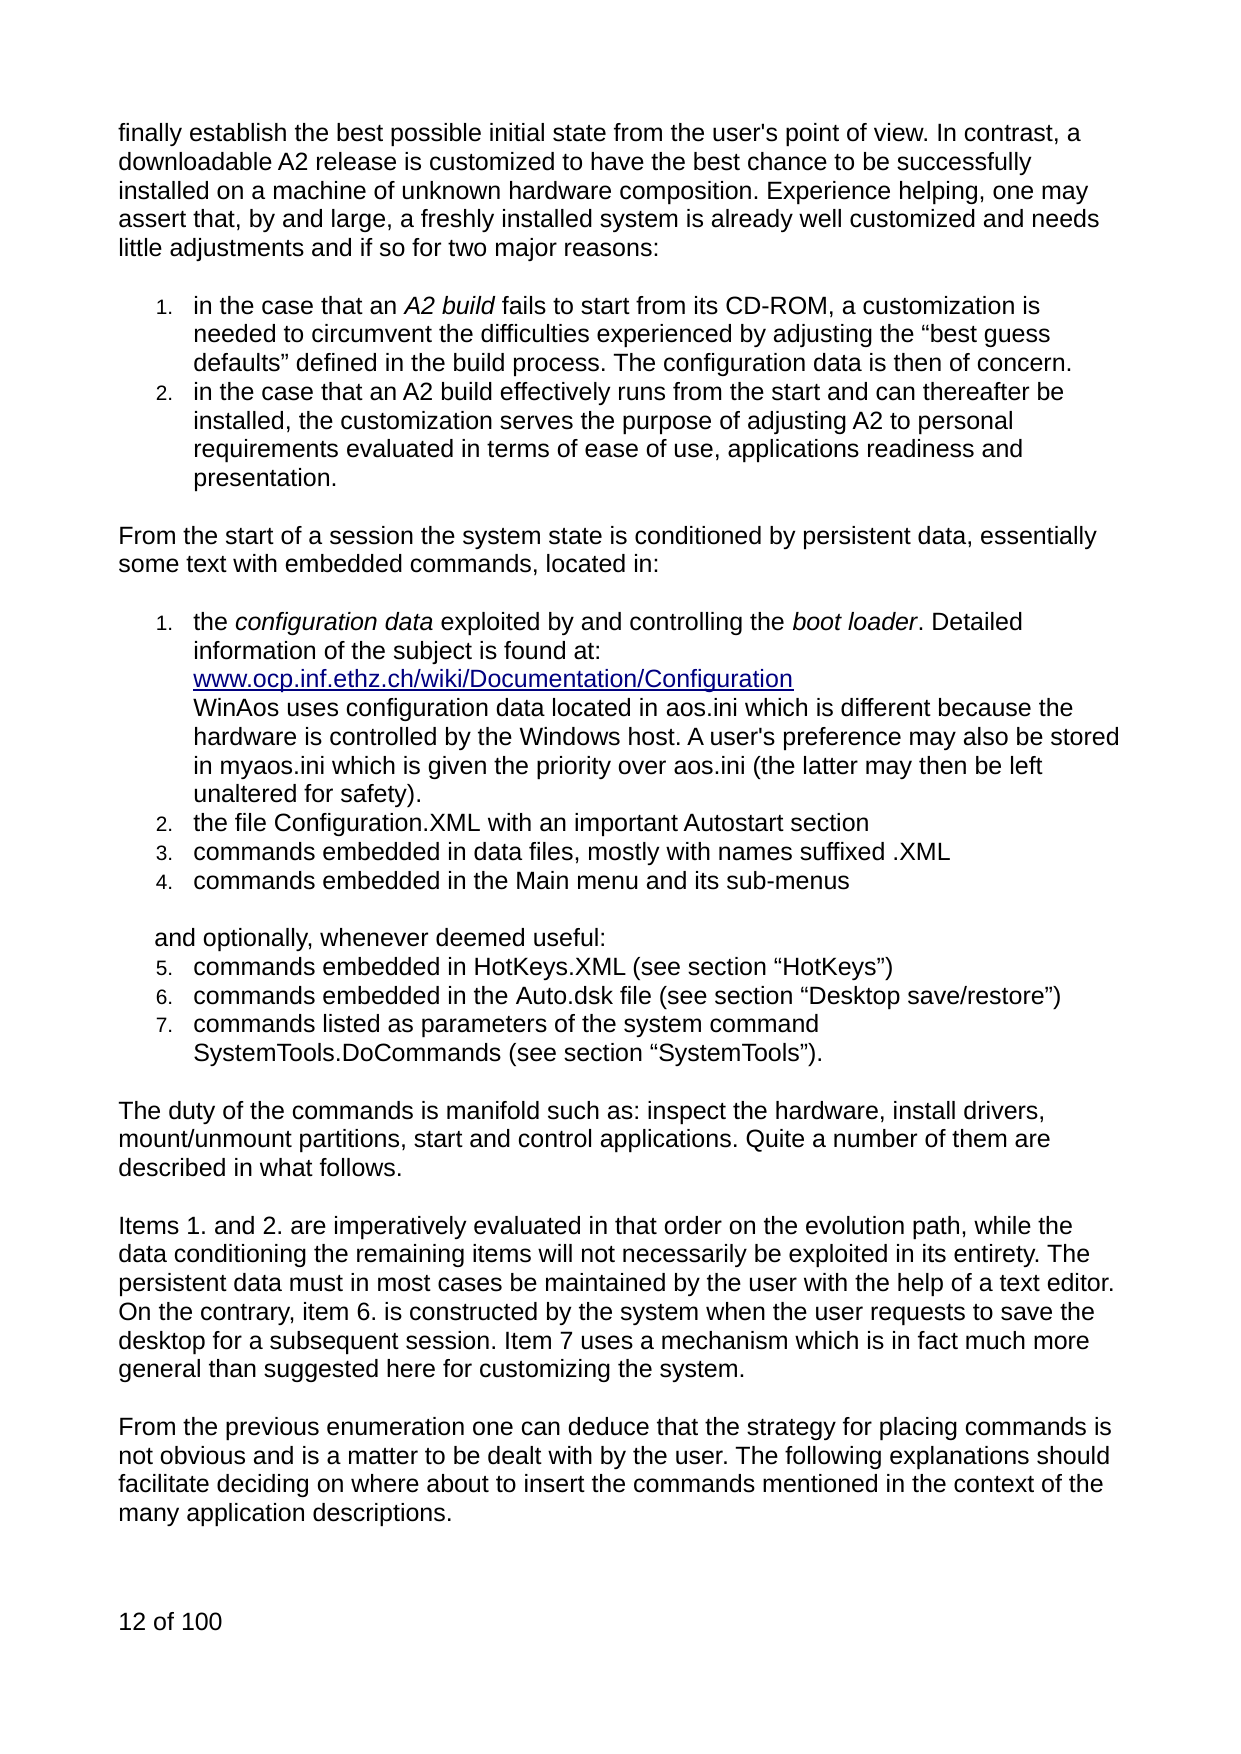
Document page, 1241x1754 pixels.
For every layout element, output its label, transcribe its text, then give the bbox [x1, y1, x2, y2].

list the configuration data exploited by and controlling the boot loader. Detailed information of the subject is found at: www.ocp.inf.ethz.ch/wiki/Documentation/Configuration [156, 607, 1122, 693]
list commands embedded in the Main menu and its sub-menus [156, 866, 1122, 894]
list commands embedded in data files, mostly with names suffixed .XML [156, 837, 1122, 866]
list in the case that an A2 build fails to start from its CD-ROM, a customization is needed to circumvent the difficulties experienced by adjusting the “best guess defaults” defined in the build process. The configuration data is then of concern. [156, 291, 1122, 377]
list in the case that an A2 build effectively runs from the start and can thereafter be installed, the customization serves the purpose of adjusting A2 to personal requirements evaluated in terms of ease of use, applications readiness and presentation. [156, 377, 1122, 492]
text Items 1. and 2. are imperatively evaluated in that order on the evolution path, while the data conditioning the remaining items will not necessarily be exploited in its entirety. The persistent data must in most cases be maintained by the user with the help of a text editor. On the contrary, item 6. is constructed by the system when the user requests to save the desktop for a subsequent session. Item 7 uses a mechanism which is in fact much more general than suggested here for customizing the system. [118, 1211, 1122, 1383]
text From the previous enumeration one can deduce that the strategy for placing commands is not obvious and is a matter to be dealt with by the user. The following explanations should facilitate deciding on where about to insert the commands mentioned in the context of the many application descriptions. [118, 1412, 1122, 1527]
text finally establish the best possible initial state from the user's point of view. In contrast, a downloadable A2 release is customized to have the best chance to be successfully installed on a machine of unknown hardware composition. Experience helping, one may assert that, by and large, a freshly installed system is already well customized and needs little adjustments and if so for two major reasons: [118, 118, 1122, 262]
text The duty of the commands is manifold such as: inspect the hardware, install drivers, mount/unmount partitions, start and control applications. Quite a number of them are described in what follows. [118, 1096, 1122, 1182]
list commands embedded in the Auto.dsk file (see section “Desktop save/restore”) [156, 981, 1122, 1009]
list the file Configuration.XML with an important Autostart section [156, 808, 1122, 837]
text From the start of a session the system state is conditioned by persistent data, essentially some text with embedded commands, located in: [118, 521, 1122, 578]
list WinAos uses configuration data located in aos.ini which is different because the hardware is controlled by the Windows host. A user's preference may also be stored in myaos.ini which is given the priority over aos.ini (the latter may then be left unaltered for safety). [156, 693, 1122, 808]
list commands embedded in HotKeys.XML (see section “HotKeys”) [156, 952, 1122, 981]
list commands listed as parameters of the system command SystemTools.DoCommands (see section “SystemTools”). [156, 1009, 1122, 1067]
text and optionally, whenever deemed useful: [118, 923, 1122, 952]
